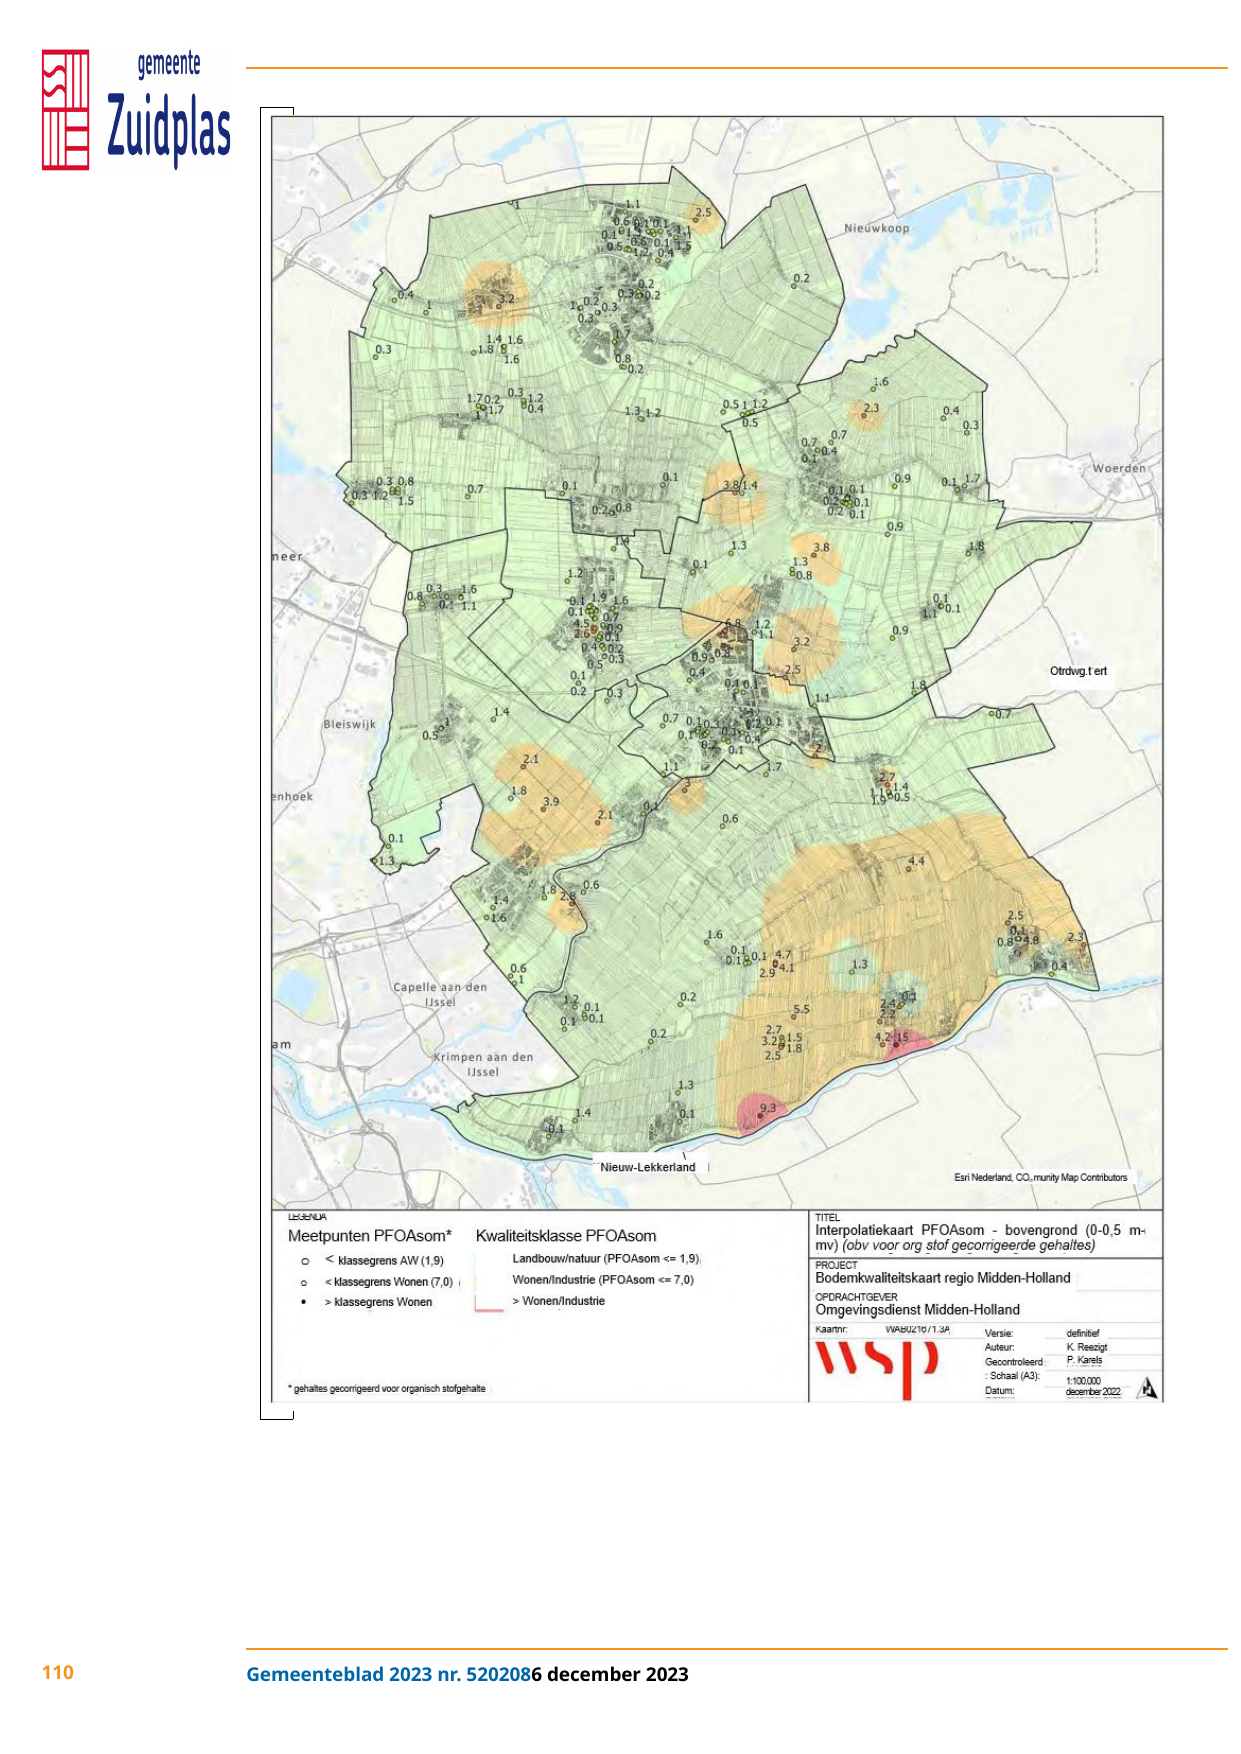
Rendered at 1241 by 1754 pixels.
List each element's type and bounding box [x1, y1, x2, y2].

picture [268, 115, 1173, 1411]
picture [41, 47, 231, 172]
